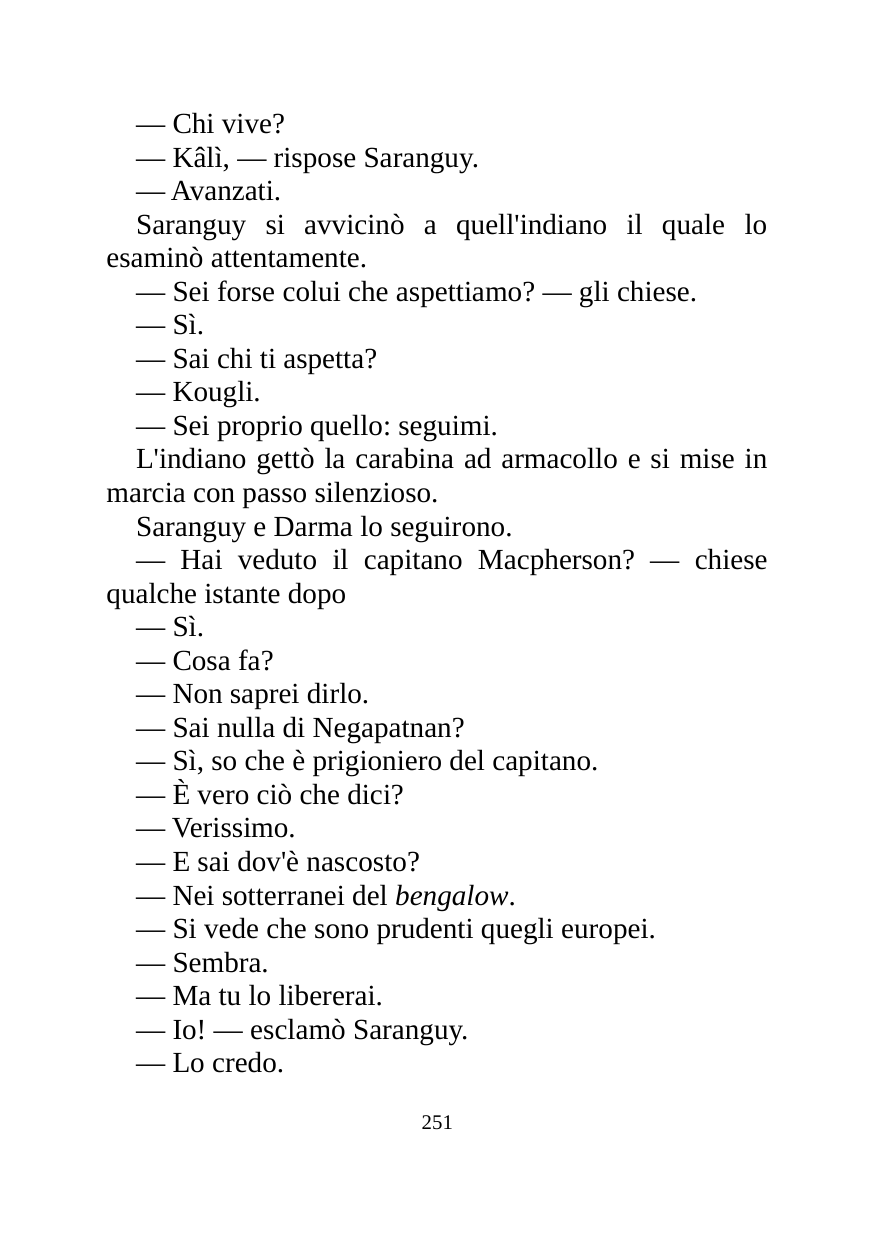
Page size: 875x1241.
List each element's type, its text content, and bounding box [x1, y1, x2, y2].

text — Nei sotterranei del bengalow. [106, 878, 768, 911]
text — Cosa fa? [106, 643, 768, 676]
text — Kâlì, — rispose Saranguy. [106, 140, 768, 173]
text — Sì. [106, 307, 768, 341]
text — Si vede che sono prudenti quegli europei. [106, 911, 768, 945]
text — È vero ciò che dici? [106, 777, 768, 811]
text — Lo credo. [106, 1045, 768, 1079]
text — Avanzati. [106, 173, 768, 207]
text — Hai veduto il capitano Macpherson? — chiese qualche istante dopo [106, 542, 768, 609]
text Saranguy e Darma lo seguirono. [106, 509, 768, 542]
text — Ma tu lo libererai. [106, 978, 768, 1012]
text — Sì, so che è prigioniero del capitano. [106, 743, 768, 777]
text — Sai chi ti aspetta? [106, 341, 768, 374]
text — Sai nulla di Negapatnan? [106, 710, 768, 743]
text — Kougli. [106, 374, 768, 408]
text — Non saprei dirlo. [106, 676, 768, 710]
text — Sì. [106, 609, 768, 643]
text Saranguy si avvicinò a quell'indiano il quale lo esaminò attentamente. [106, 207, 768, 274]
text — Chi vive? [106, 106, 768, 140]
text — Verissimo. [106, 811, 768, 844]
text — Sei forse colui che aspettiamo? — gli chiese. [106, 274, 768, 307]
text — Sembra. [106, 945, 768, 978]
text L'indiano gettò la carabina ad armacollo e si mise in marcia con passo silenzioso. [106, 442, 768, 509]
text — Sei proprio quello: seguimi. [106, 408, 768, 442]
text — Io! — esclamò Saranguy. [106, 1012, 768, 1045]
text — E sai dov'è nascosto? [106, 844, 768, 878]
